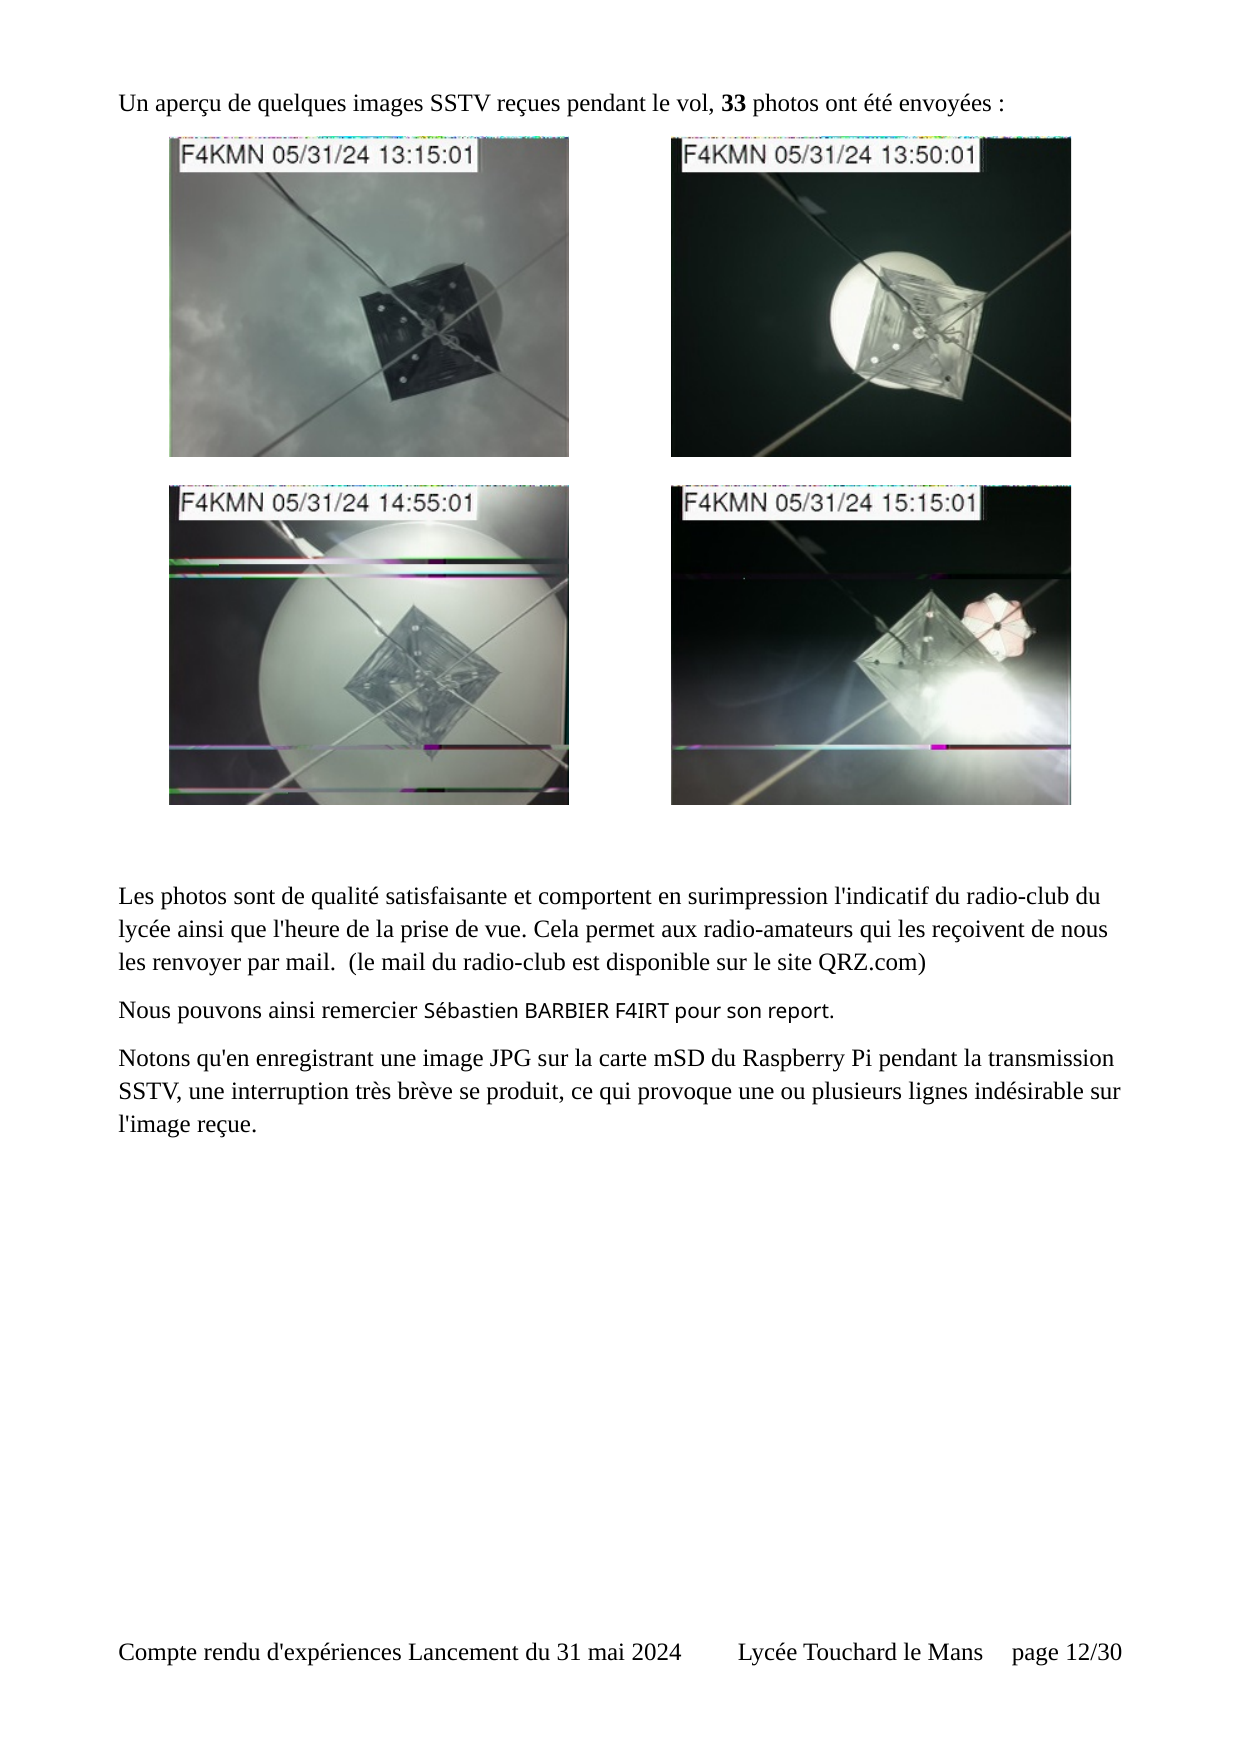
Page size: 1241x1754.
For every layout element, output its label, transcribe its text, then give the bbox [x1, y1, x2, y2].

table_header [118, 136, 620, 485]
table_cell [620, 485, 1122, 834]
text Nous pouvons ainsi remercier Sébastien BARBIER F4IRT pour son report. [118, 995, 1122, 1024]
table_cell [118, 485, 620, 834]
table_header [620, 136, 1122, 485]
picture [671, 136, 1072, 457]
text Notons qu'en enregistrant une image JPG sur la carte mSD du Raspberry Pi pendant la transmission SSTV, une interruption très brève se produit, ce qui provoque une ou plusieurs lignes indésirable sur l'image reçue. [118, 1043, 1122, 1138]
text Un aperçu de quelques images SSTV reçues pendant le vol, 33 photos ont été envoyées : [118, 88, 1122, 117]
picture [169, 485, 569, 805]
picture [671, 485, 1072, 805]
text Les photos sont de qualité satisfaisante et comportent en surimpression l'indicatif du radio-club du lycée ainsi que l'heure de la prise de vue. Cela permet aux radio-amateurs qui les reçoivent de nous les renvoyer par mail. (le mail du radio-club est disponible sur le site QRZ.com) [118, 881, 1122, 976]
picture [169, 136, 569, 457]
